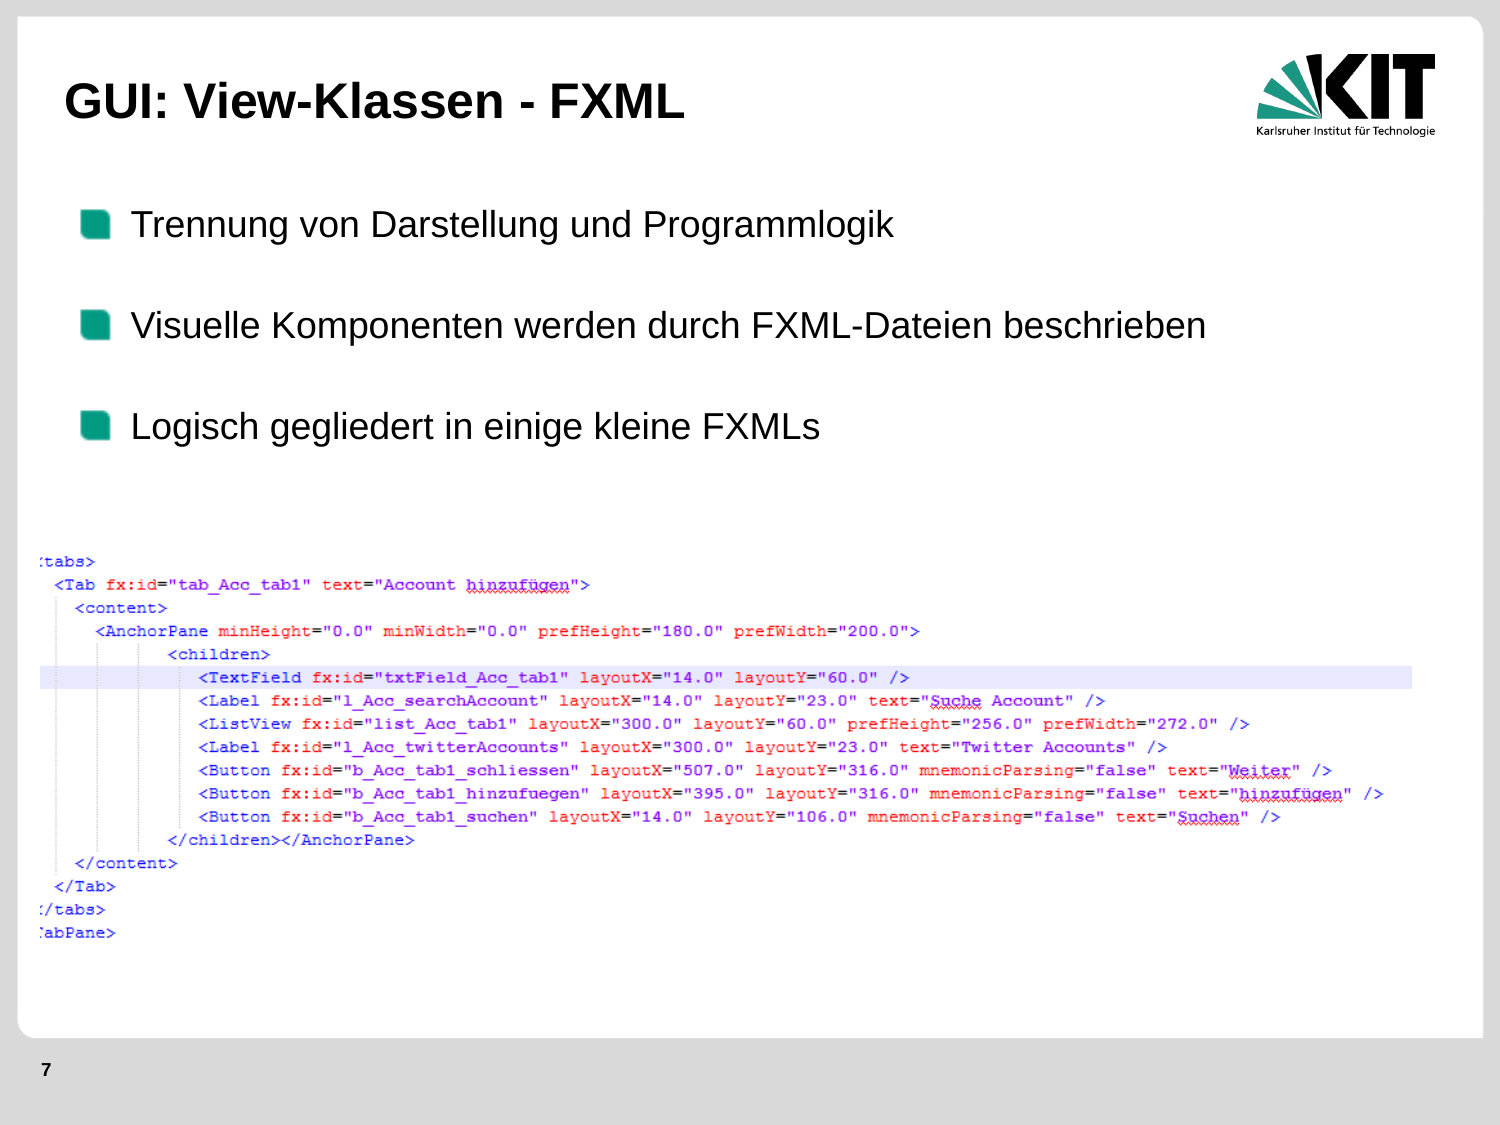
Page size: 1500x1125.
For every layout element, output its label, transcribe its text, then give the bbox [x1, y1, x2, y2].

title GUI: View-Klassen - FXML [64, 54, 1198, 147]
picture [0, 0, 1500, 1125]
text_box Trennung von Darstellung und Programmlogik Visuelle Komponenten werden durch FXML-Dateien beschrieben Logisch gegliedert in einige kleine FXMLs [64, 196, 1441, 1004]
